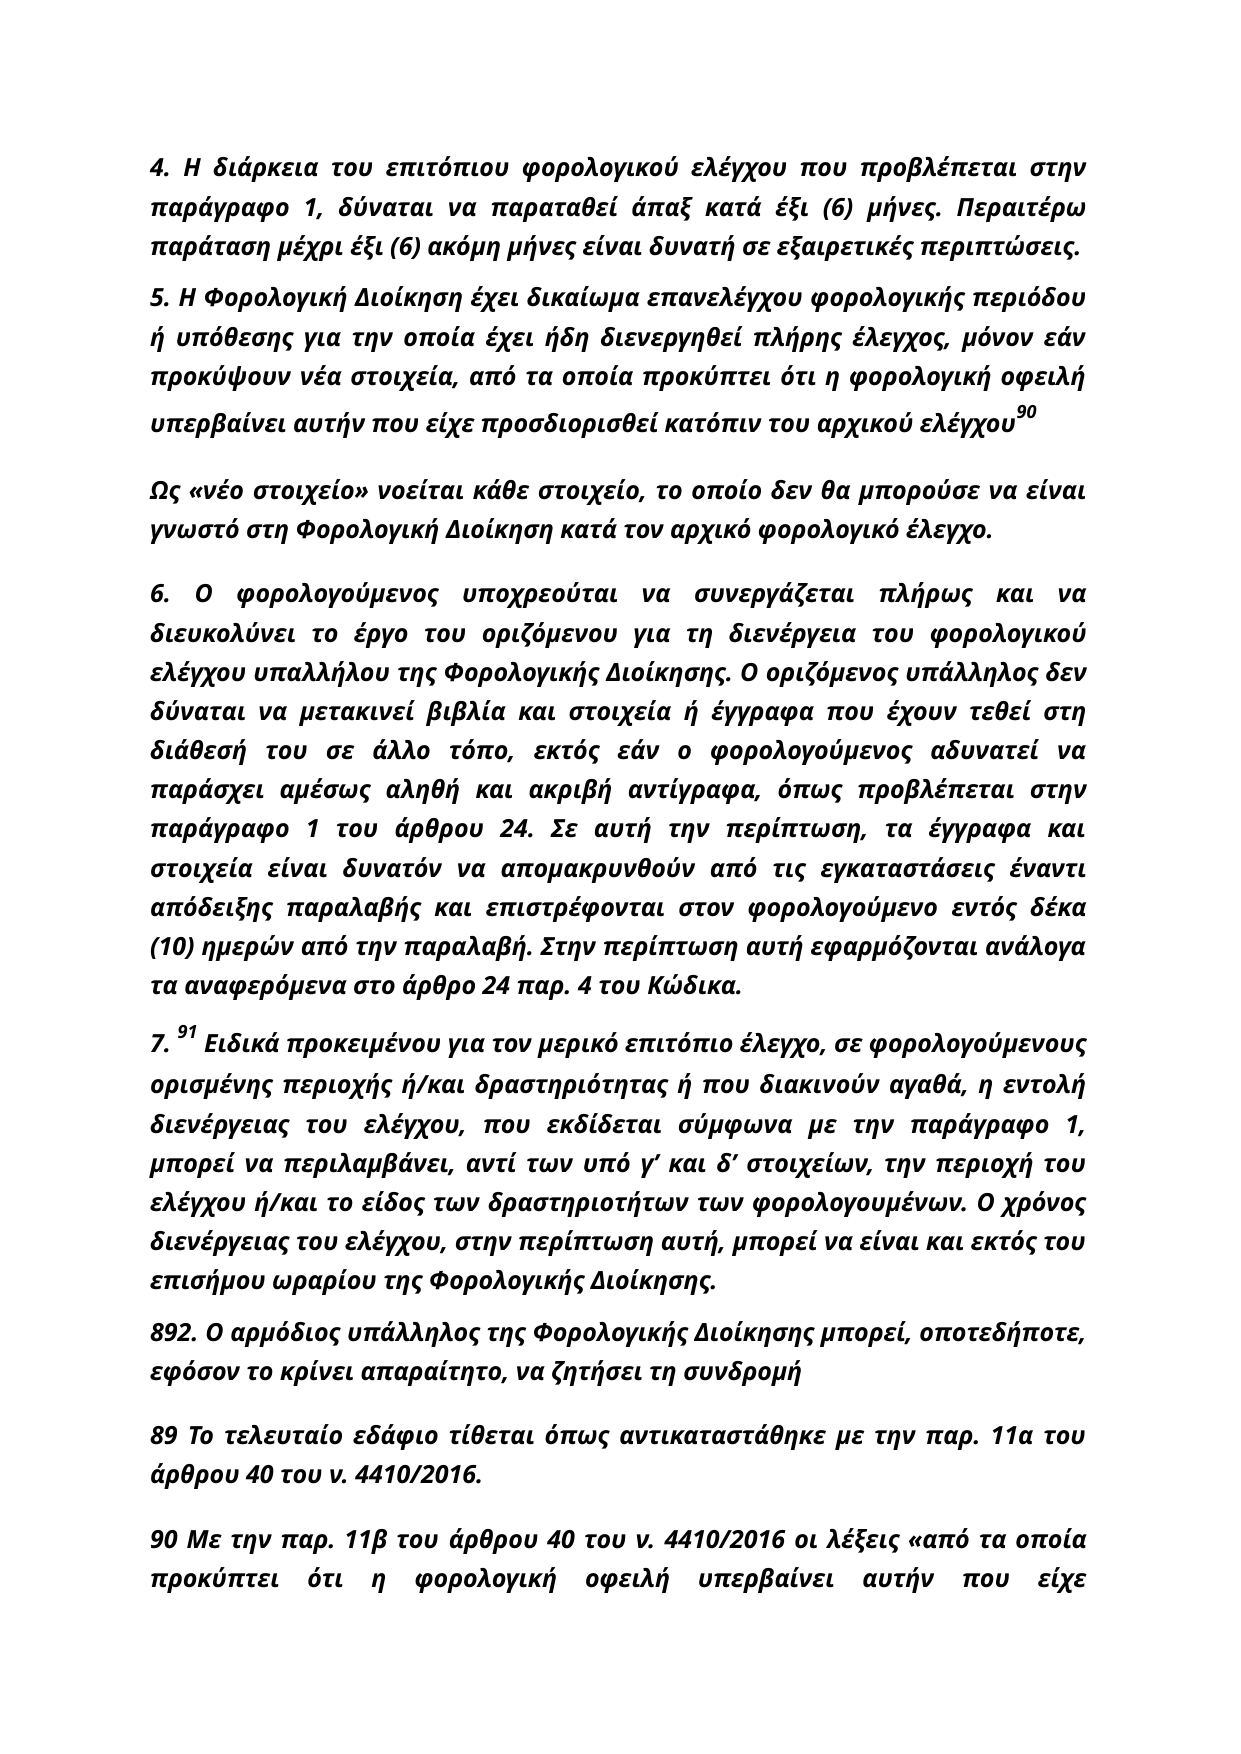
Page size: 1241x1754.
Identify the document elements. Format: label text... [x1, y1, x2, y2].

text 90 Με την παρ. 11β του άρθρου 40 του ν. 4410/2016 οι λέξεις «από τα οποία προκύπτει ότι η φορολογική οφειλή υπερβαίνει αυτήν που είχε [150, 1521, 1090, 1594]
text 5. Η Φορολογική Διοίκηση έχει δικαίωμα επανελέγχου φορολογικής περιόδου ή υπόθεσης για την οποία έχει ήδη διενεργηθεί πλήρης έλεγχος, μόνον εάν προκύψουν νέα στοιχεία, από τα οποία προκύπτει ότι η φορολογική οφειλή υπερβαίνει αυτήν που είχε προσδιορισθεί κατόπιν του αρχικού ελέγχου90 [150, 280, 1090, 441]
text Ως «νέο στοιχείο» νοείται κάθε στοιχείο, το οποίο δεν θα μπορούσε να είναι γνωστό στη Φορολογική Διοίκηση κατά τον αρχικό φορολογικό έλεγχο. [150, 473, 1090, 546]
text 6. Ο φορολογούμενος υποχρεούται να συνεργάζεται πλήρως και να διευκολύνει το έργο του οριζόμενου για τη διενέργεια του φορολογικού ελέγχου υπαλλήλου της Φορολογικής Διοίκησης. Ο οριζόμενος υπάλληλος δεν δύναται να μετακινεί βιβλία και στοιχεία ή έγγραφα που έχουν τεθεί στη διάθεσή του σε άλλο τόπο, εκτός εάν ο φορολογούμενος αδυνατεί να παράσχει αμέσως αληθή και ακριβή αντίγραφα, όπως προβλέπεται στην παράγραφο 1 του άρθρου 24. Σε αυτή την περίπτωση, τα έγγραφα και στοιχεία είναι δυνατόν να απομακρυνθούν από τις εγκαταστάσεις έναντι απόδειξης παραλαβής και επιστρέφονται στον φορολογούμενο εντός δέκα (10) ημερών από την παραλαβή. Στην περίπτωση αυτή εφαρμόζονται ανάλογα τα αναφερόμενα στο άρθρο 24 παρ. 4 του Κώδικα. [150, 576, 1090, 1002]
text 892. Ο αρμόδιος υπάλληλος της Φορολογικής Διοίκησης μπορεί, οποτεδήποτε, εφόσον το κρίνει απαραίτητο, να ζητήσει τη συνδρομή [150, 1314, 1090, 1388]
text 4. Η διάρκεια του επιτόπιου φορολογικού ελέγχου που προβλέπεται στην παράγραφο 1, δύναται να παραταθεί άπαξ κατά έξι (6) μήνες. Περαιτέρω παράταση μέχρι έξι (6) ακόμη μήνες είναι δυνατή σε εξαιρετικές περιπτώσεις. [150, 150, 1090, 262]
text 7. 91 Ειδικά προκειμένου για τον μερικό επιτόπιο έλεγχο, σε φορολογούμενους ορισμένης περιοχής ή/και δραστηριότητας ή που διακινούν αγαθά, η εντολή διενέργειας του ελέγχου, που εκδίδεται σύμφωνα με την παράγραφο 1, μπορεί να περιλαμβάνει, αντί των υπό γ’ και δ’ στοιχείων, την περιοχή του ελέγχου ή/και το είδος των δραστηριοτήτων των φορολογουμένων. Ο χρόνος διενέργειας του ελέγχου, στην περίπτωση αυτή, μπορεί να είναι και εκτός του επισήμου ωραρίου της Φορολογικής Διοίκησης. [150, 1019, 1090, 1297]
text 89 Το τελευταίο εδάφιο τίθεται όπως αντικαταστάθηκε με την παρ. 11α του άρθρου 40 του ν. 4410/2016. [150, 1418, 1090, 1491]
